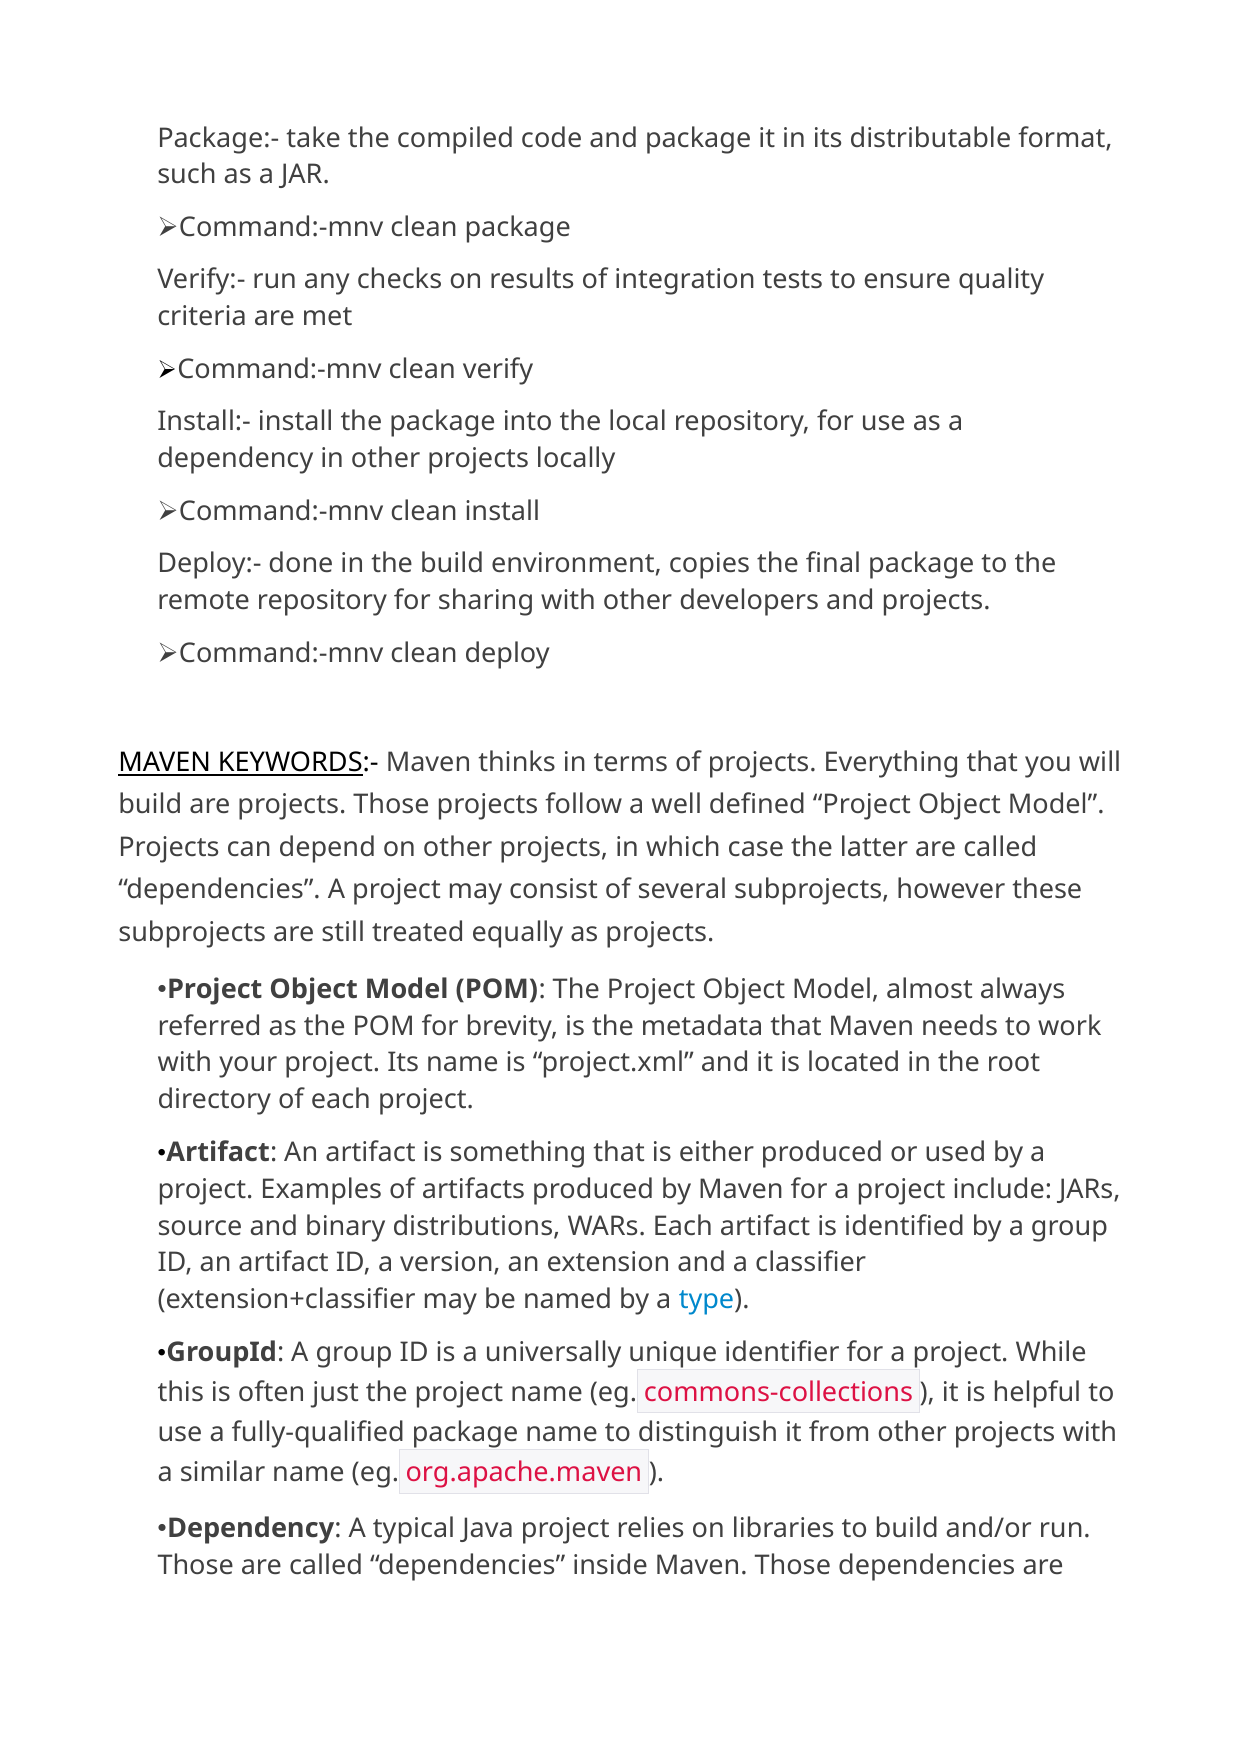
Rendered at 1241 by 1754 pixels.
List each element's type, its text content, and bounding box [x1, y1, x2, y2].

list Dependency: A typical Java project relies on libraries to build and/or run. Those are called “dependencies” inside Maven. Those dependencies are [118, 1508, 1122, 1582]
list Command:-mnv clean deploy [118, 633, 1122, 670]
list GroupId: A group ID is a universally unique identifier for a project. While this is often just the project name (eg.commons-collections), it is helpful to use a fully-qualified package name to distinguish it from other projects with a similar name (eg.org.apache.maven). [118, 1332, 1122, 1493]
text MAVEN KEYWORDS:- Maven thinks in terms of projects. Everything that you will build are projects. Those projects follow a well defined “Project Object Model”. Projects can depend on other projects, in which case the latter are called “dependencies”. A project may consist of several subprojects, however these subprojects are still treated equally as projects. [118, 743, 1122, 949]
list Deploy:- done in the build environment, copies the final package to the remote repository for sharing with other developers and projects. [118, 544, 1122, 617]
list Package:- take the compiled code and package it in its distributable format, such as a JAR. [118, 118, 1122, 192]
list Verify:- run any checks on results of integration tests to ensure quality criteria are met [118, 260, 1122, 334]
list Command:-mnv clean package [118, 207, 1122, 244]
list Command:-mnv clean install [118, 491, 1122, 528]
list Project Object Model (POM): The Project Object Model, almost always referred as the POM for brevity, is the metadata that Maven needs to work with your project. Its name is “project.xml” and it is located in the root directory of each project. [118, 969, 1122, 1117]
list Install:- install the package into the local repository, for use as a dependency in other projects locally [118, 402, 1122, 476]
list Command:-mnv clean verify [118, 349, 1122, 386]
list Artifact: An artifact is something that is either produced or used by a project. Examples of artifacts produced by Maven for a project include: JARs, source and binary distributions, WARs. Each artifact is identified by a group ID, an artifact ID, a version, an extension and a classifier (extension+classifier may be named by a type). [118, 1132, 1122, 1317]
